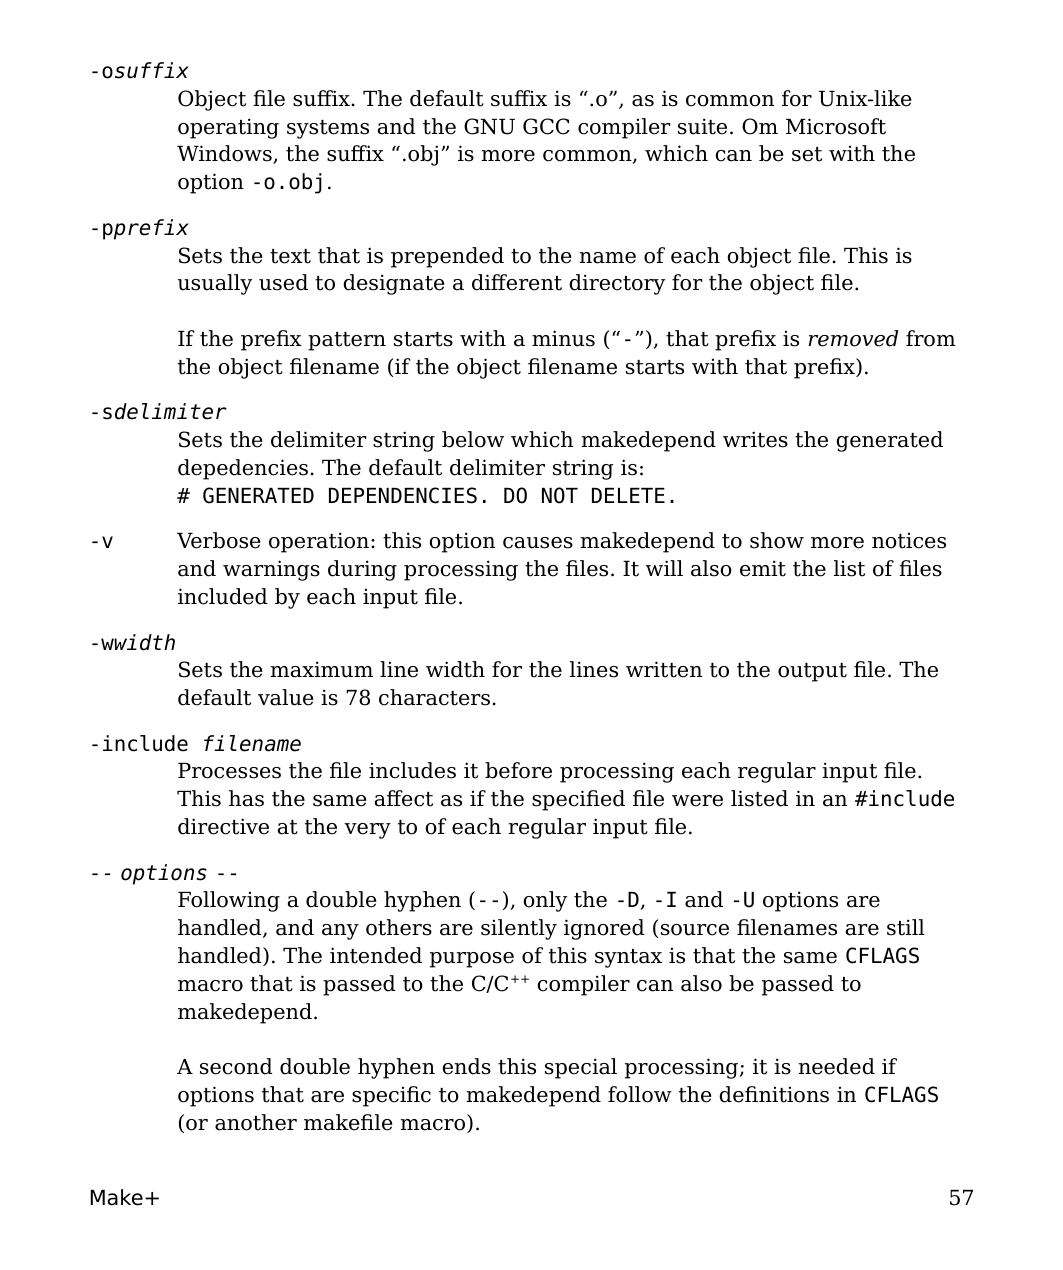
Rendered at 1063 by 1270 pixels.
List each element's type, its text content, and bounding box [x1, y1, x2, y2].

text -include filename Processes the file includes it before processing each regular input file. This has the same affect as if the specified file were listed in an #include directive at the very to of each regular input file. [88, 732, 974, 839]
text -pprefix Sets the text that is prepended to the name of each object file. This is usually used to designate a different directory for the object file. If the prefix pattern starts with a minus (“-”), that prefix is removed from the object filename (if the object filename starts with that prefix). [88, 216, 974, 379]
text ‑‑ options ‑‑ Following a double hyphen (‑‑), only the ‑D, ‑I and ‑U options are handled, and any others are silently ignored (source filenames are still handled). The intended purpose of this syntax is that the same CFLAGS macro that is passed to the C/C++ compiler can also be passed to makedepend. A second double hyphen ends this special processing; it is needed if options that are specific to makedepend follow the definitions in CFLAGS (or another makefile macro). [88, 861, 974, 1135]
text -sdelimiter Sets the delimiter string below which makedepend writes the generated depedencies. The default delimiter string is: # GENERATED DEPENDENCIES. DO NOT DELETE. [88, 400, 974, 508]
text -wwidth Sets the maximum line width for the lines written to the output file. The default value is 78 characters. [88, 631, 974, 710]
text -v Verbose operation: this option causes makedepend to show more notices and warnings during processing the files. It will also emit the list of files included by each input file. [88, 529, 974, 609]
text -osuffix Object file suffix. The default suffix is “.o”, as is common for Unix-like operating systems and the GNU GCC compiler suite. Om Microsoft Windows, the suffix “.obj” is more common, which can be set with the option ‑o.obj. [88, 59, 974, 194]
